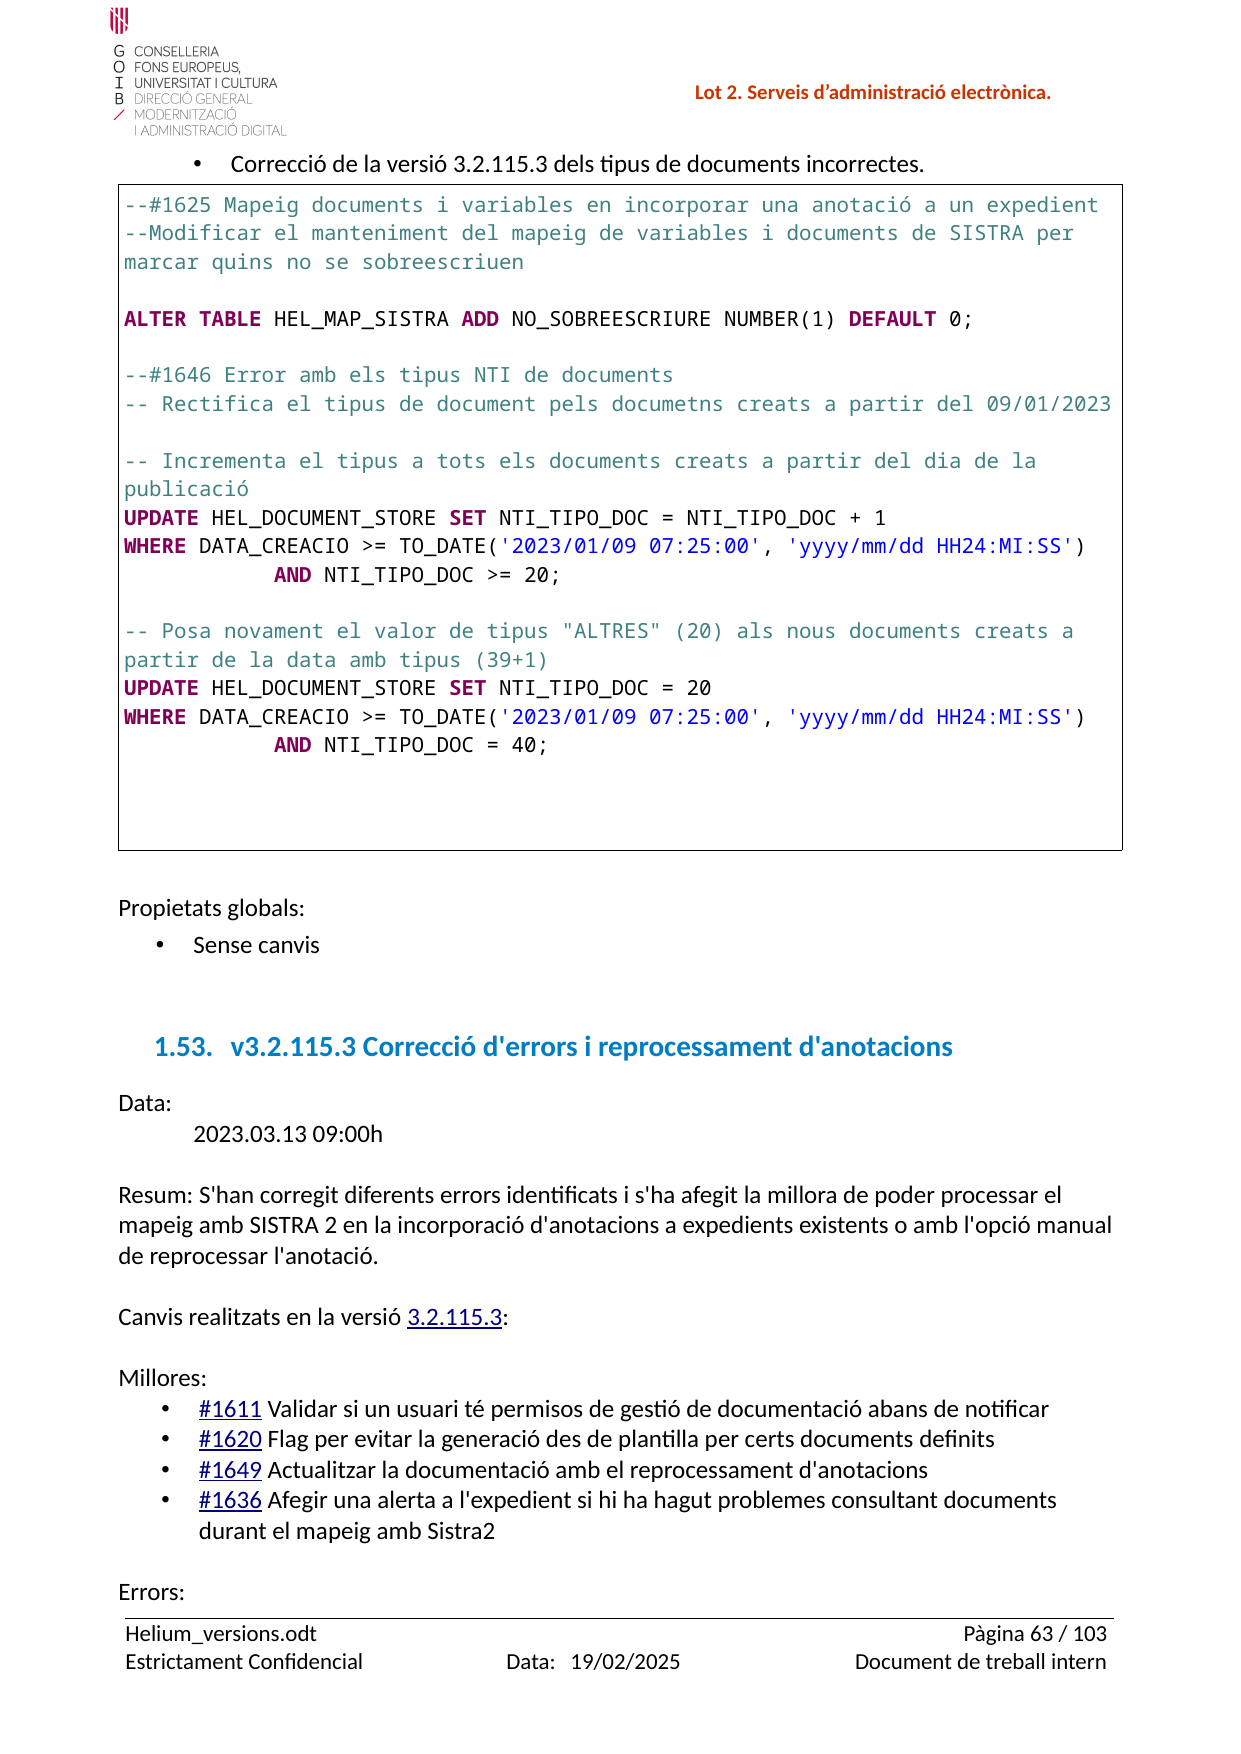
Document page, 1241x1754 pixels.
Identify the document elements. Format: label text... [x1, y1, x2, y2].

text Data: [118, 1087, 1122, 1118]
list Sense canvis [156, 929, 1122, 959]
picture [100, 0, 297, 144]
table_header --#1625 Mapeig documents i variables en incorporar una anotació a un expedient --Modificar el manteniment del mapeig de variables i documents de SISTRA per marcar quins no se sobreescriuen ALTER TABLE HEL_MAP_SISTRA ADD NO_SOBREESCRIURE NUMBER(1) DEFAULT 0; --#1646 Error amb els tipus NTI de documents -- Rectifica el tipus de document pels documetns creats a partir del 09/01/2023 -- Incrementa el tipus a tots els documents creats a partir del dia de la publicació UPDATE HEL_DOCUMENT_STORE SET NTI_TIPO_DOC = NTI_TIPO_DOC + 1 WHERE DATA_CREACIO >= TO_DATE('2023/01/09 07:25:00', 'yyyy/mm/dd HH24:MI:SS') AND NTI_TIPO_DOC >= 20; -- Posa novament el valor de tipus "ALTRES" (20) als nous documents creats a partir de la data amb tipus (39+1) UPDATE HEL_DOCUMENT_STORE SET NTI_TIPO_DOC = 20 WHERE DATA_CREACIO >= TO_DATE('2023/01/09 07:25:00', 'yyyy/mm/dd HH24:MI:SS') AND NTI_TIPO_DOC = 40; [119, 185, 1122, 850]
text 2023.03.13 09:00h [118, 1118, 1122, 1148]
list #1636 Afegir una alerta a l'expedient si hi ha hagut problemes consultant documents durant el mapeig amb Sistra2 [161, 1484, 1122, 1545]
text Propietats globals: [118, 892, 1122, 923]
list #1620 Flag per evitar la generació des de plantilla per certs documents definits [161, 1423, 1122, 1454]
text Canvis realitzats en la versió 3.2.115.3: [118, 1301, 1122, 1332]
list Correcció de la versió 3.2.115.3 dels tipus de documents incorrectes. [193, 148, 1122, 178]
text Millores: [118, 1362, 1122, 1393]
list #1611 Validar si un usuari té permisos de gestió de documentació abans de notificar [161, 1393, 1122, 1423]
list #1649 Actualitzar la documentació amb el reprocessament d'anotacions [161, 1454, 1122, 1484]
subtitle v3.2.115.3 Correcció d'errors i reprocessament d'anotacions [153, 1028, 1122, 1064]
text Errors: [118, 1576, 1122, 1606]
text Resum: S'han corregit diferents errors identificats i s'ha afegit la millora de poder processar el mapeig amb SISTRA 2 en la incorporació d'anotacions a expedients existents o amb l'opció manual de reprocessar l'anotació. [118, 1179, 1122, 1271]
